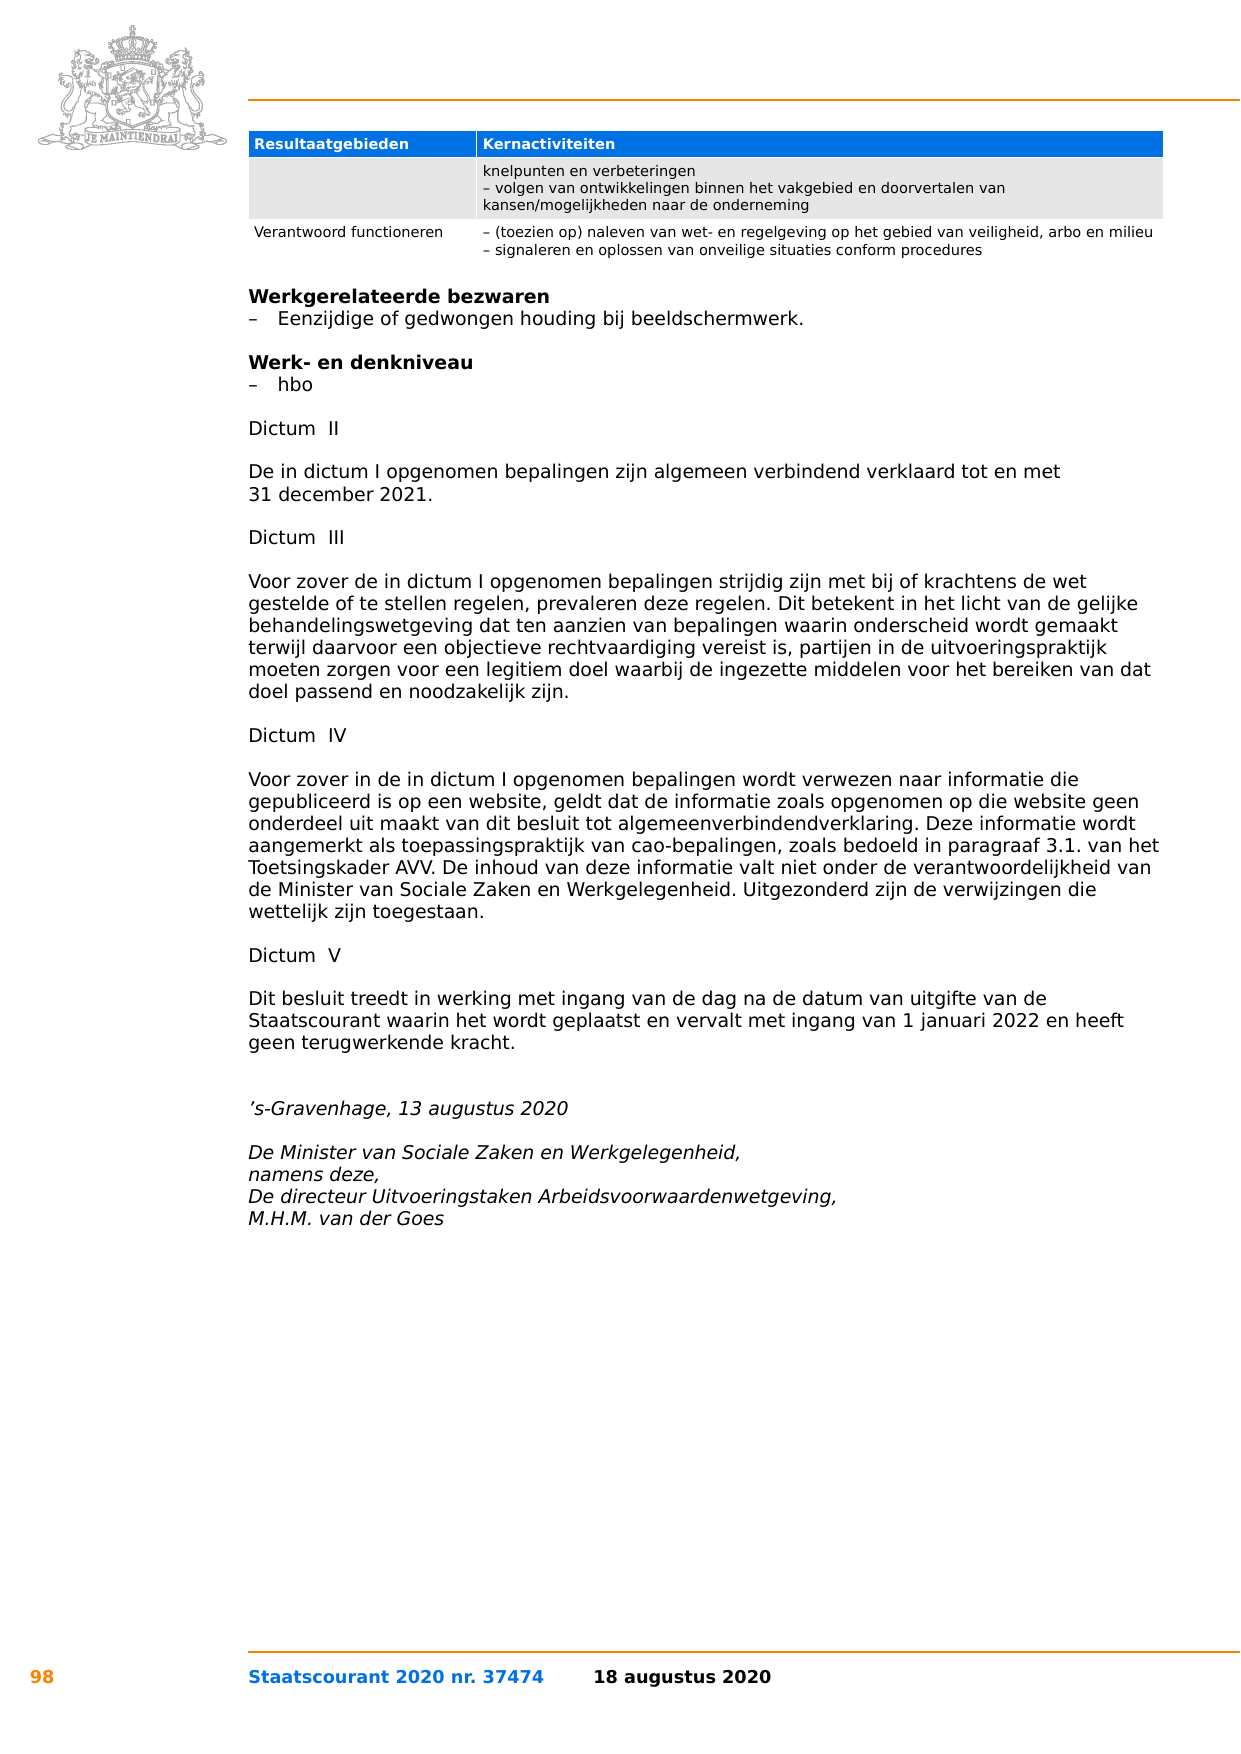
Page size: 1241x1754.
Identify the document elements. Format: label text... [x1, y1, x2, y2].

text De in dictum I opgenomen bepalingen zijn algemeen verbindend verklaard tot en met 31 december 2021. [248, 461, 1163, 505]
text Dit besluit treedt in werking met ingang van de dag na de datum van uitgifte van de Staatscourant waarin het wordt geplaatst en vervalt met ingang van 1 januari 2022 en heeft geen terugwerkende kracht. [248, 988, 1163, 1054]
text Dictum IV [248, 725, 1163, 747]
text ’s-Gravenhage, 13 augustus 2020 [248, 1098, 1163, 1120]
text Dictum II [248, 418, 1163, 439]
table_header Resultaatgebieden [249, 131, 476, 157]
text De Minister van Sociale Zaken en Werkgelegenheid, namens deze, De directeur Uitvoeringstaken Arbeidsvoorwaardenwetgeving, M.H.M. van der Goes [248, 1142, 1163, 1230]
text – hbo [248, 374, 1163, 396]
text Voor zover in de in dictum I opgenomen bepalingen wordt verwezen naar informatie die gepubliceerd is op een website, geldt dat de informatie zoals opgenomen op die website geen onderdeel uit maakt van dit besluit tot algemeenverbindendverklaring. Deze informatie wordt aangemerkt als toepassingspraktijk van cao-bepalingen, zoals bedoeld in paragraaf 3.1. van het Toetsingskader AVV. De inhoud van deze informatie valt niet onder de verantwoordelijkheid van de Minister van Sociale Zaken en Werkgelegenheid. Uitgezonderd zijn de verwijzingen die wettelijk zijn toegestaan. [248, 769, 1163, 923]
text Dictum V [248, 944, 1163, 966]
picture [38, 25, 227, 150]
text Voor zover de in dictum I opgenomen bepalingen strijdig zijn met bij of krachtens de wet gestelde of te stellen regelen, prevaleren deze regelen. Dit betekent in het licht van de gelijke behandelingswetgeving dat ten aanzien van bepalingen waarin onderscheid wordt gemaakt terwijl daarvoor een objectieve rechtvaardiging vereist is, partijen in de uitvoeringspraktijk moeten zorgen voor een legitiem doel waarbij de ingezette middelen voor het bereiken van dat doel passend en noodzakelijk zijn. [248, 571, 1163, 703]
table_cell Verantwoord functioneren [249, 220, 476, 263]
subtitle Werk- en denkniveau [248, 352, 1163, 374]
table_cell – (toezien op) naleven van wet- en regelgeving op het gebied van veiligheid, arbo en milieu – signaleren en oplossen van onveilige situaties conform procedures [477, 220, 1163, 263]
text Dictum III [248, 527, 1163, 549]
text – Eenzijdige of gedwongen houding bij beeldschermwerk. [248, 308, 1163, 330]
table_cell [249, 158, 476, 219]
table_header Kernactiviteiten [477, 131, 1163, 157]
table_cell knelpunten en verbeteringen – volgen van ontwikkelingen binnen het vakgebied en doorvertalen van kansen/mogelijkheden naar de onderneming [477, 158, 1163, 219]
subtitle Werkgerelateerde bezwaren [248, 286, 1163, 308]
